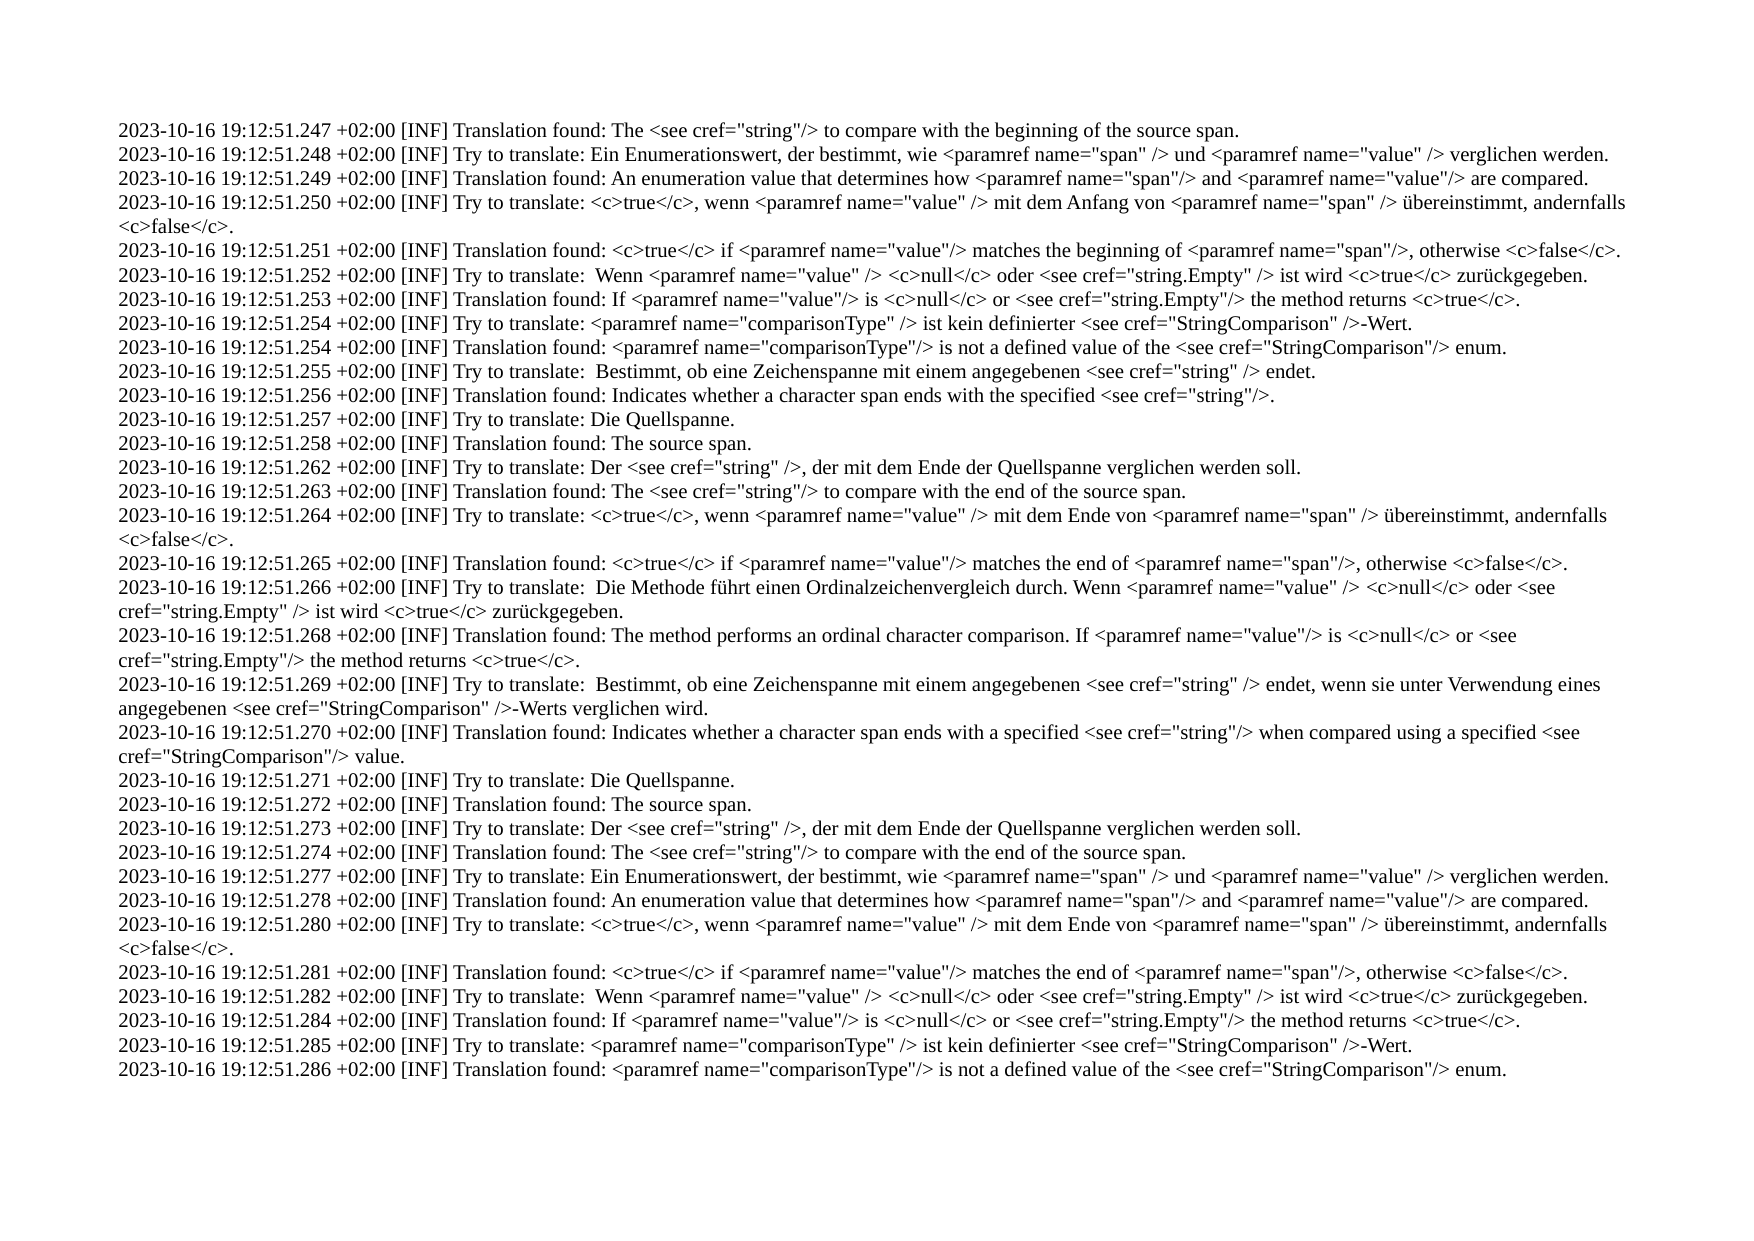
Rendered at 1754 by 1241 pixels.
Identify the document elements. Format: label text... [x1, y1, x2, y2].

text 2023-10-16 19:12:51.277 +02:00 [INF] Try to translate: Ein Enumerationswert, der bestimmt, wie <paramref name="span" /> und <paramref name="value" /> verglichen werden. [118, 864, 1636, 888]
text 2023-10-16 19:12:51.253 +02:00 [INF] Translation found: If <paramref name="value"/> is <c>null</c> or <see cref="string.Empty"/> the method returns <c>true</c>. [118, 287, 1636, 311]
text 2023-10-16 19:12:51.274 +02:00 [INF] Translation found: The <see cref="string"/> to compare with the end of the source span. [118, 840, 1636, 864]
text 2023-10-16 19:12:51.250 +02:00 [INF] Try to translate: <c>true</c>, wenn <paramref name="value" /> mit dem Anfang von <paramref name="span" /> übereinstimmt, andernfalls <c>false</c>. [118, 190, 1636, 238]
text 2023-10-16 19:12:51.285 +02:00 [INF] Try to translate: <paramref name="comparisonType" /> ist kein definierter <see cref="StringComparison" />-Wert. [118, 1032, 1636, 1057]
text 2023-10-16 19:12:51.255 +02:00 [INF] Try to translate: Bestimmt, ob eine Zeichenspanne mit einem angegebenen <see cref="string" /> endet. [118, 359, 1636, 383]
text 2023-10-16 19:12:51.248 +02:00 [INF] Try to translate: Ein Enumerationswert, der bestimmt, wie <paramref name="span" /> und <paramref name="value" /> verglichen werden. [118, 142, 1636, 166]
text 2023-10-16 19:12:51.281 +02:00 [INF] Translation found: <c>true</c> if <paramref name="value"/> matches the end of <paramref name="span"/>, otherwise <c>false</c>. [118, 960, 1636, 984]
text 2023-10-16 19:12:51.262 +02:00 [INF] Try to translate: Der <see cref="string" />, der mit dem Ende der Quellspanne verglichen werden soll. [118, 455, 1636, 479]
text 2023-10-16 19:12:51.254 +02:00 [INF] Translation found: <paramref name="comparisonType"/> is not a defined value of the <see cref="StringComparison"/> enum. [118, 335, 1636, 359]
text 2023-10-16 19:12:51.263 +02:00 [INF] Translation found: The <see cref="string"/> to compare with the end of the source span. [118, 479, 1636, 503]
text 2023-10-16 19:12:51.254 +02:00 [INF] Try to translate: <paramref name="comparisonType" /> ist kein definierter <see cref="StringComparison" />-Wert. [118, 311, 1636, 335]
text 2023-10-16 19:12:51.273 +02:00 [INF] Try to translate: Der <see cref="string" />, der mit dem Ende der Quellspanne verglichen werden soll. [118, 816, 1636, 840]
text 2023-10-16 19:12:51.269 +02:00 [INF] Try to translate: Bestimmt, ob eine Zeichenspanne mit einem angegebenen <see cref="string" /> endet, wenn sie unter Verwendung eines angegebenen <see cref="StringComparison" />-Werts verglichen wird. [118, 672, 1636, 720]
text 2023-10-16 19:12:51.286 +02:00 [INF] Translation found: <paramref name="comparisonType"/> is not a defined value of the <see cref="StringComparison"/> enum. [118, 1057, 1636, 1081]
text 2023-10-16 19:12:51.256 +02:00 [INF] Translation found: Indicates whether a character span ends with the specified <see cref="string"/>. [118, 383, 1636, 407]
text 2023-10-16 19:12:51.272 +02:00 [INF] Translation found: The source span. [118, 792, 1636, 816]
text 2023-10-16 19:12:51.264 +02:00 [INF] Try to translate: <c>true</c>, wenn <paramref name="value" /> mit dem Ende von <paramref name="span" /> übereinstimmt, andernfalls <c>false</c>. [118, 503, 1636, 551]
text 2023-10-16 19:12:51.280 +02:00 [INF] Try to translate: <c>true</c>, wenn <paramref name="value" /> mit dem Ende von <paramref name="span" /> übereinstimmt, andernfalls <c>false</c>. [118, 912, 1636, 960]
text 2023-10-16 19:12:51.249 +02:00 [INF] Translation found: An enumeration value that determines how <paramref name="span"/> and <paramref name="value"/> are compared. [118, 166, 1636, 190]
text 2023-10-16 19:12:51.266 +02:00 [INF] Try to translate: Die Methode führt einen Ordinalzeichenvergleich durch. Wenn <paramref name="value" /> <c>null</c> oder <see cref="string.Empty" /> ist wird <c>true</c> zurückgegeben. [118, 575, 1636, 623]
text 2023-10-16 19:12:51.282 +02:00 [INF] Try to translate: Wenn <paramref name="value" /> <c>null</c> oder <see cref="string.Empty" /> ist wird <c>true</c> zurückgegeben. [118, 984, 1636, 1008]
text 2023-10-16 19:12:51.278 +02:00 [INF] Translation found: An enumeration value that determines how <paramref name="span"/> and <paramref name="value"/> are compared. [118, 888, 1636, 912]
text 2023-10-16 19:12:51.251 +02:00 [INF] Translation found: <c>true</c> if <paramref name="value"/> matches the beginning of <paramref name="span"/>, otherwise <c>false</c>. [118, 238, 1636, 262]
text 2023-10-16 19:12:51.271 +02:00 [INF] Try to translate: Die Quellspanne. [118, 768, 1636, 792]
text 2023-10-16 19:12:51.284 +02:00 [INF] Translation found: If <paramref name="value"/> is <c>null</c> or <see cref="string.Empty"/> the method returns <c>true</c>. [118, 1008, 1636, 1032]
text 2023-10-16 19:12:51.270 +02:00 [INF] Translation found: Indicates whether a character span ends with a specified <see cref="string"/> when compared using a specified <see cref="StringComparison"/> value. [118, 720, 1636, 768]
text 2023-10-16 19:12:51.247 +02:00 [INF] Translation found: The <see cref="string"/> to compare with the beginning of the source span. [118, 118, 1636, 142]
text 2023-10-16 19:12:51.252 +02:00 [INF] Try to translate: Wenn <paramref name="value" /> <c>null</c> oder <see cref="string.Empty" /> ist wird <c>true</c> zurückgegeben. [118, 262, 1636, 287]
text 2023-10-16 19:12:51.268 +02:00 [INF] Translation found: The method performs an ordinal character comparison. If <paramref name="value"/> is <c>null</c> or <see cref="string.Empty"/> the method returns <c>true</c>. [118, 623, 1636, 672]
text 2023-10-16 19:12:51.257 +02:00 [INF] Try to translate: Die Quellspanne. [118, 407, 1636, 431]
text 2023-10-16 19:12:51.258 +02:00 [INF] Translation found: The source span. [118, 431, 1636, 455]
text 2023-10-16 19:12:51.265 +02:00 [INF] Translation found: <c>true</c> if <paramref name="value"/> matches the end of <paramref name="span"/>, otherwise <c>false</c>. [118, 551, 1636, 575]
